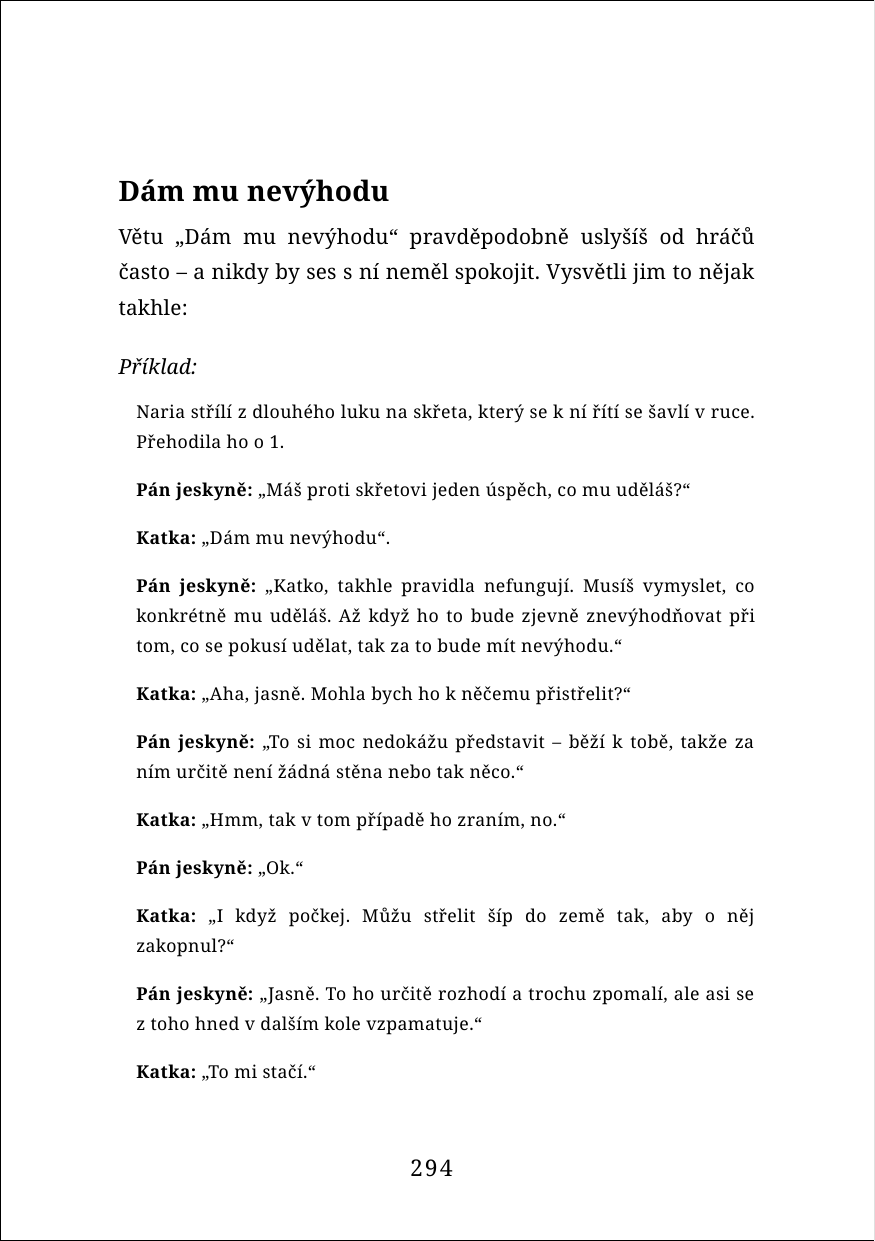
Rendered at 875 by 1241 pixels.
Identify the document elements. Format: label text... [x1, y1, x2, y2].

text Naria střílí z dlouhého luku na skřeta, který se k ní řítí se šavlí v ruce. Přehodila ho o 1. [136, 399, 756, 454]
subtitle Dám mu nevýhodu [118, 172, 756, 210]
text Katka: „I když počkej. Můžu střelit šíp do země tak, aby o něj zakopnul?“ [136, 903, 756, 958]
text Příklad: [118, 352, 756, 381]
text Katka: „To mi stačí.“ [136, 1060, 756, 1084]
text Katka: „Hmm, tak v tom případě ho zraním, no.“ [136, 808, 756, 832]
text Katka: „Dám mu nevýhodu“. [136, 525, 756, 549]
text Pán jeskyně: „Jasně. To ho určitě rozhodí a trochu zpomalí, ale asi se z toho hned v dalším kole vzpamatuje.“ [136, 982, 756, 1036]
text Pán jeskyně: „Ok.“ [136, 856, 756, 880]
text Pán jeskyně: „Máš proti skřetovi jeden úspěch, co mu uděláš?“ [136, 477, 756, 502]
text Větu „Dám mu nevýhodu“ pravděpodobně uslyšíš od hráčů často – a nikdy by ses s ní neměl spokojit. Vysvětli jim to nějak takhle: [118, 222, 756, 321]
text Pán jeskyně: „Katko, takhle pravidla nefungují. Musíš vymyslet, co konkrétně mu uděláš. Až když ho to bude zjevně znevýhodňovat při tom, co se pokusí udělat, tak za to bude mít nevýhodu.“ [136, 573, 756, 658]
text Pán jeskyně: „To si moc nedokážu představit – běží k tobě, takže za ním určitě není žádná stěna nebo tak něco.“ [136, 729, 756, 784]
text Katka: „Aha, jasně. Mohla bych ho k něčemu přistřelit?“ [136, 682, 756, 706]
